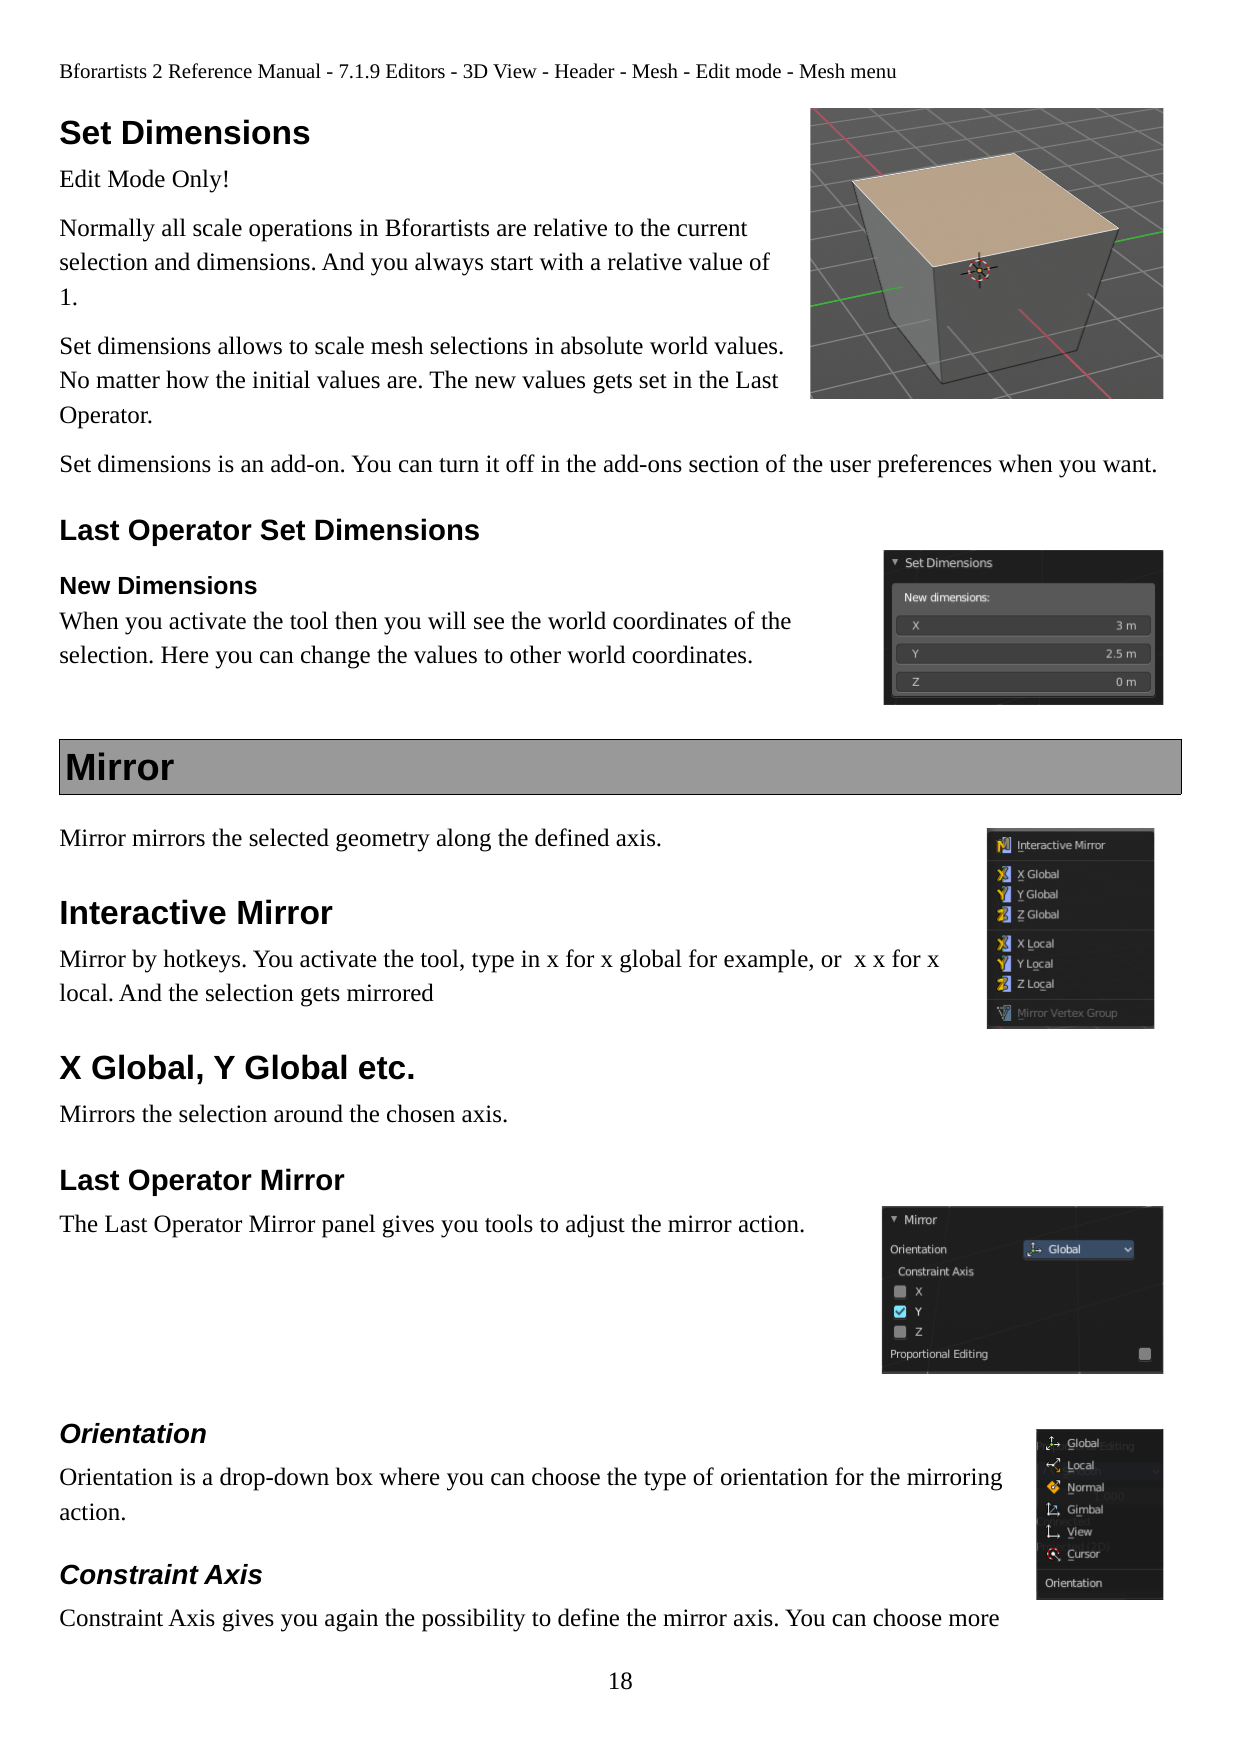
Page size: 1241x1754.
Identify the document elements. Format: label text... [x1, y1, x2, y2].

subtitle [1164, 1558, 1181, 1590]
text Set dimensions is an add-on. You can turn it off in the add-ons section of the user preferences when you want. [59, 449, 1181, 478]
text Normally all scale operations in Bforartists are relative to the current selection and dimensions. And you always start with a relative value of 1. [59, 213, 810, 311]
picture [810, 108, 1164, 399]
text Mirror mirrors the selected geometry along the defined axis. [59, 823, 1181, 851]
text Edit Mode Only! [59, 164, 810, 192]
text Constraint Axis gives you again the possibility to define the mirror axis. You can choose more [59, 1603, 1181, 1631]
subtitle New Dimensions [59, 571, 883, 600]
picture [986, 828, 1155, 1029]
text Set dimensions allows to scale mesh selections in absolute world values. No matter how the initial values are. The new values gets set in the Last Operator. [59, 331, 1181, 428]
picture [1036, 1429, 1164, 1600]
text Orientation is a drop-down box where you can choose the type of orientation for the mirroring action. [59, 1462, 1036, 1526]
subtitle Orientation [59, 1418, 1181, 1450]
subtitle Constraint Axis [59, 1558, 1036, 1590]
picture [883, 550, 1164, 705]
text The Last Operator Mirror panel gives you tools to adjust the mirror action. [59, 1209, 881, 1238]
subtitle Last Operator Mirror [59, 1163, 1181, 1197]
subtitle [1155, 893, 1181, 931]
text [1164, 164, 1181, 192]
table_header Mirror [60, 740, 1181, 794]
subtitle [1164, 571, 1181, 600]
subtitle Last Operator Set Dimensions [59, 512, 1181, 546]
text Mirror by hotkeys. You activate the tool, type in x for x global for example, or x x for x local. And the selection gets mirrored [59, 944, 986, 1007]
picture [881, 1206, 1164, 1374]
subtitle Interactive Mirror [59, 893, 986, 931]
subtitle [1164, 113, 1181, 151]
subtitle X Global, Y Global etc. [59, 1048, 1181, 1087]
text When you activate the tool then you will see the world coordinates of the selection. Here you can change the values to other world coordinates. [59, 606, 883, 669]
text Mirrors the selection around the chosen axis. [59, 1099, 1181, 1128]
subtitle Set Dimensions [59, 113, 810, 151]
